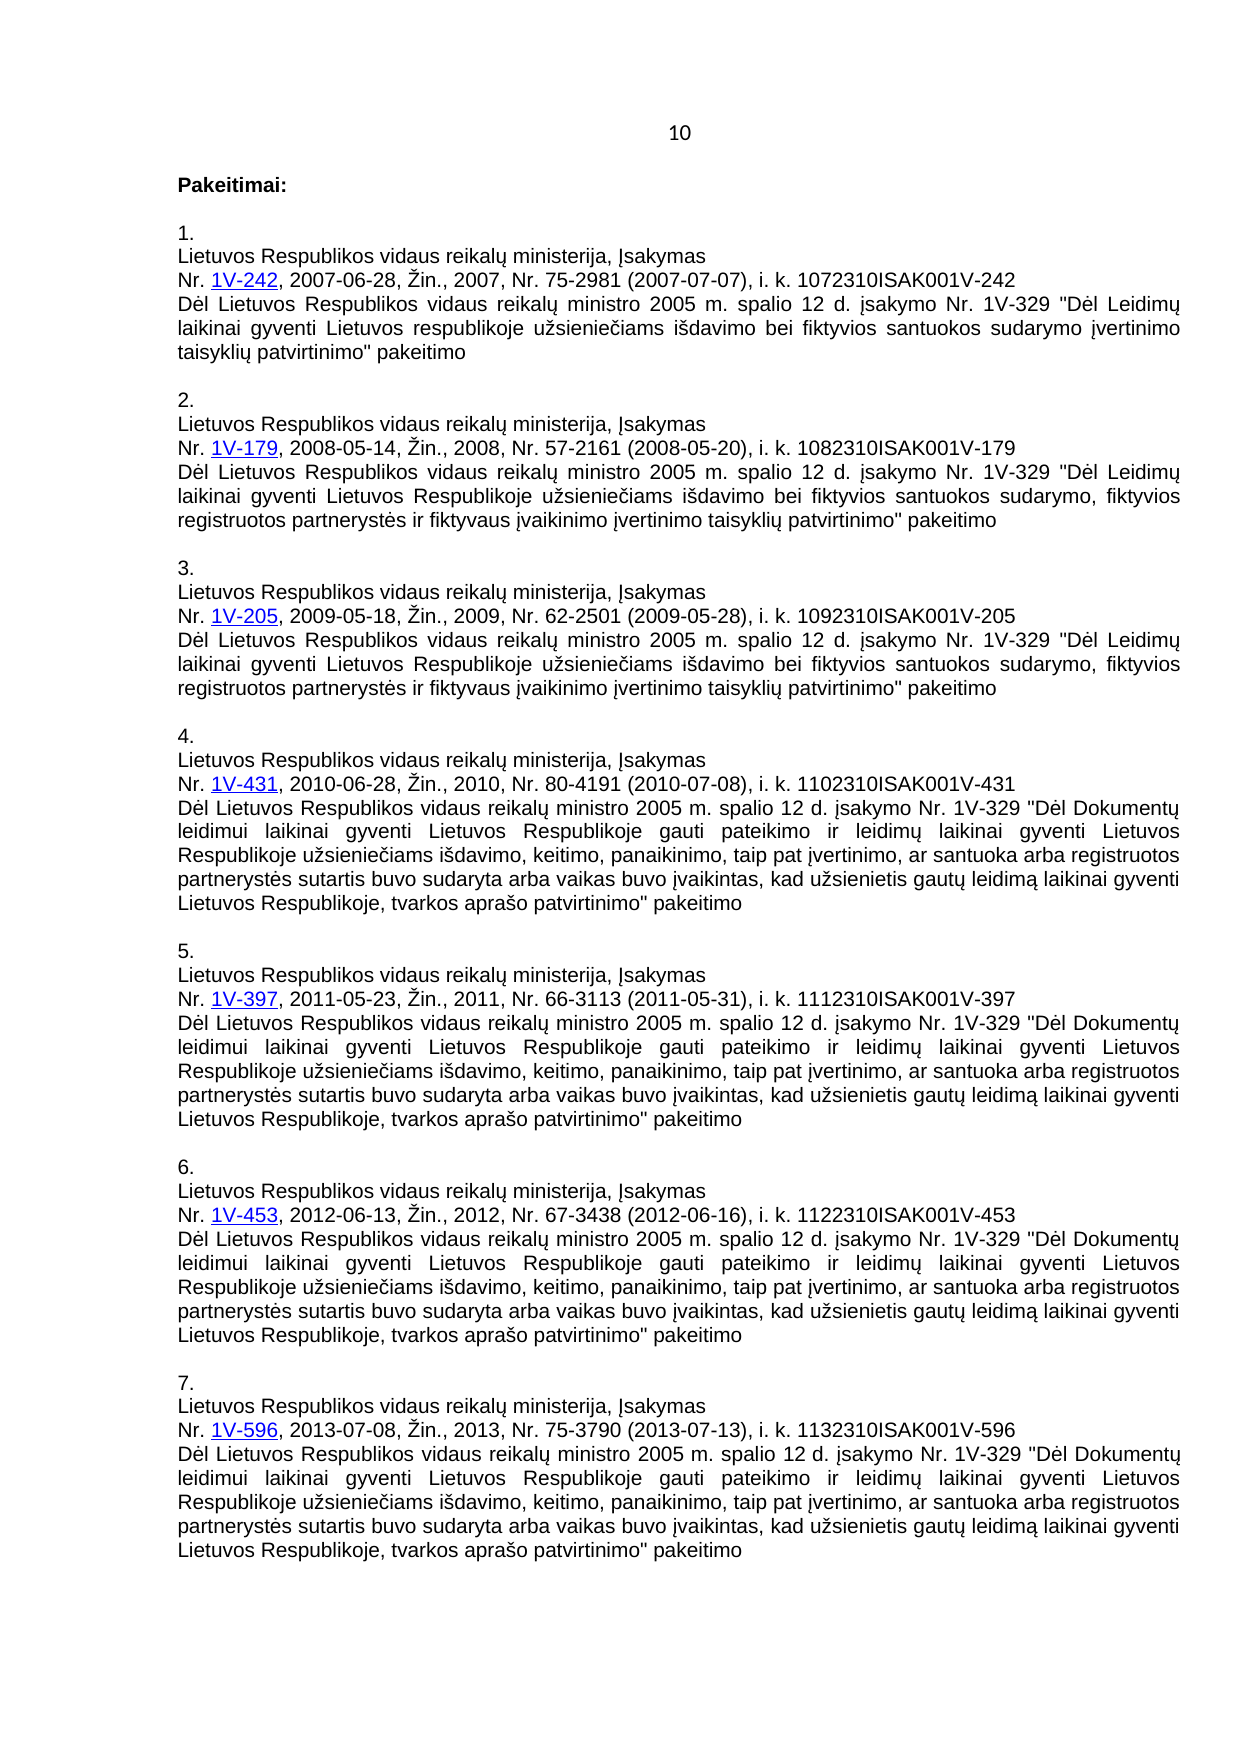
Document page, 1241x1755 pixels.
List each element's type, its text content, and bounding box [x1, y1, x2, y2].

text Dėl Lietuvos Respublikos vidaus reikalų ministro 2005 m. spalio 12 d. įsakymo Nr. 1V-329 "Dėl Dokumentų leidimui laikinai gyventi Lietuvos Respublikoje gauti pateikimo ir leidimų laikinai gyventi Lietuvos Respublikoje užsieniečiams išdavimo, keitimo, panaikinimo, taip pat įvertinimo, ar santuoka arba registruotos partnerystės sutartis buvo sudaryta arba vaikas buvo įvaikintas, kad užsienietis gautų leidimą laikinai gyventi Lietuvos Respublikoje, tvarkos aprašo patvirtinimo" pakeitimo [177, 1227, 1181, 1346]
text Dėl Lietuvos Respublikos vidaus reikalų ministro 2005 m. spalio 12 d. įsakymo Nr. 1V-329 "Dėl Dokumentų leidimui laikinai gyventi Lietuvos Respublikoje gauti pateikimo ir leidimų laikinai gyventi Lietuvos Respublikoje užsieniečiams išdavimo, keitimo, panaikinimo, taip pat įvertinimo, ar santuoka arba registruotos partnerystės sutartis buvo sudaryta arba vaikas buvo įvaikintas, kad užsienietis gautų leidimą laikinai gyventi Lietuvos Respublikoje, tvarkos aprašo patvirtinimo" pakeitimo [177, 1011, 1181, 1131]
text Nr. 1V-179, 2008-05-14, Žin., 2008, Nr. 57-2161 (2008-05-20), i. k. 1082310ISAK001V-179 [177, 436, 1181, 460]
text 7. [177, 1370, 1181, 1394]
text 1. [177, 220, 1181, 244]
text Nr. 1V-205, 2009-05-18, Žin., 2009, Nr. 62-2501 (2009-05-28), i. k. 1092310ISAK001V-205 [177, 604, 1181, 628]
text Lietuvos Respublikos vidaus reikalų ministerija, Įsakymas [177, 1179, 1181, 1203]
text Nr. 1V-242, 2007-06-28, Žin., 2007, Nr. 75-2981 (2007-07-07), i. k. 1072310ISAK001V-242 [177, 268, 1181, 292]
text Nr. 1V-397, 2011-05-23, Žin., 2011, Nr. 66-3113 (2011-05-31), i. k. 1112310ISAK001V-397 [177, 987, 1181, 1011]
text Lietuvos Respublikos vidaus reikalų ministerija, Įsakymas [177, 580, 1181, 604]
text Nr. 1V-431, 2010-06-28, Žin., 2010, Nr. 80-4191 (2010-07-08), i. k. 1102310ISAK001V-431 [177, 771, 1181, 795]
text Lietuvos Respublikos vidaus reikalų ministerija, Įsakymas [177, 412, 1181, 436]
text 5. [177, 939, 1181, 963]
text 6. [177, 1155, 1181, 1179]
text Lietuvos Respublikos vidaus reikalų ministerija, Įsakymas [177, 1394, 1181, 1418]
text Lietuvos Respublikos vidaus reikalų ministerija, Įsakymas [177, 244, 1181, 268]
text 4. [177, 723, 1181, 747]
text Nr. 1V-596, 2013-07-08, Žin., 2013, Nr. 75-3790 (2013-07-13), i. k. 1132310ISAK001V-596 [177, 1418, 1181, 1442]
text Dėl Lietuvos Respublikos vidaus reikalų ministro 2005 m. spalio 12 d. įsakymo Nr. 1V-329 "Dėl Leidimų laikinai gyventi Lietuvos respublikoje užsieniečiams išdavimo bei fiktyvios santuokos sudarymo įvertinimo taisyklių patvirtinimo" pakeitimo [177, 292, 1181, 364]
text 3. [177, 556, 1181, 580]
text Dėl Lietuvos Respublikos vidaus reikalų ministro 2005 m. spalio 12 d. įsakymo Nr. 1V-329 "Dėl Leidimų laikinai gyventi Lietuvos Respublikoje užsieniečiams išdavimo bei fiktyvios santuokos sudarymo, fiktyvios registruotos partnerystės ir fiktyvaus įvaikinimo įvertinimo taisyklių patvirtinimo" pakeitimo [177, 628, 1181, 699]
text Nr. 1V-453, 2012-06-13, Žin., 2012, Nr. 67-3438 (2012-06-16), i. k. 1122310ISAK001V-453 [177, 1203, 1181, 1227]
text Lietuvos Respublikos vidaus reikalų ministerija, Įsakymas [177, 963, 1181, 987]
text Dėl Lietuvos Respublikos vidaus reikalų ministro 2005 m. spalio 12 d. įsakymo Nr. 1V-329 "Dėl Dokumentų leidimui laikinai gyventi Lietuvos Respublikoje gauti pateikimo ir leidimų laikinai gyventi Lietuvos Respublikoje užsieniečiams išdavimo, keitimo, panaikinimo, taip pat įvertinimo, ar santuoka arba registruotos partnerystės sutartis buvo sudaryta arba vaikas buvo įvaikintas, kad užsienietis gautų leidimą laikinai gyventi Lietuvos Respublikoje, tvarkos aprašo patvirtinimo" pakeitimo [177, 1442, 1181, 1562]
text Dėl Lietuvos Respublikos vidaus reikalų ministro 2005 m. spalio 12 d. įsakymo Nr. 1V-329 "Dėl Leidimų laikinai gyventi Lietuvos Respublikoje užsieniečiams išdavimo bei fiktyvios santuokos sudarymo, fiktyvios registruotos partnerystės ir fiktyvaus įvaikinimo įvertinimo taisyklių patvirtinimo" pakeitimo [177, 460, 1181, 532]
text 2. [177, 388, 1181, 412]
text Lietuvos Respublikos vidaus reikalų ministerija, Įsakymas [177, 747, 1181, 771]
text Dėl Lietuvos Respublikos vidaus reikalų ministro 2005 m. spalio 12 d. įsakymo Nr. 1V-329 "Dėl Dokumentų leidimui laikinai gyventi Lietuvos Respublikoje gauti pateikimo ir leidimų laikinai gyventi Lietuvos Respublikoje užsieniečiams išdavimo, keitimo, panaikinimo, taip pat įvertinimo, ar santuoka arba registruotos partnerystės sutartis buvo sudaryta arba vaikas buvo įvaikintas, kad užsienietis gautų leidimą laikinai gyventi Lietuvos Respublikoje, tvarkos aprašo patvirtinimo" pakeitimo [177, 795, 1181, 915]
text Pakeitimai: [177, 172, 1181, 196]
